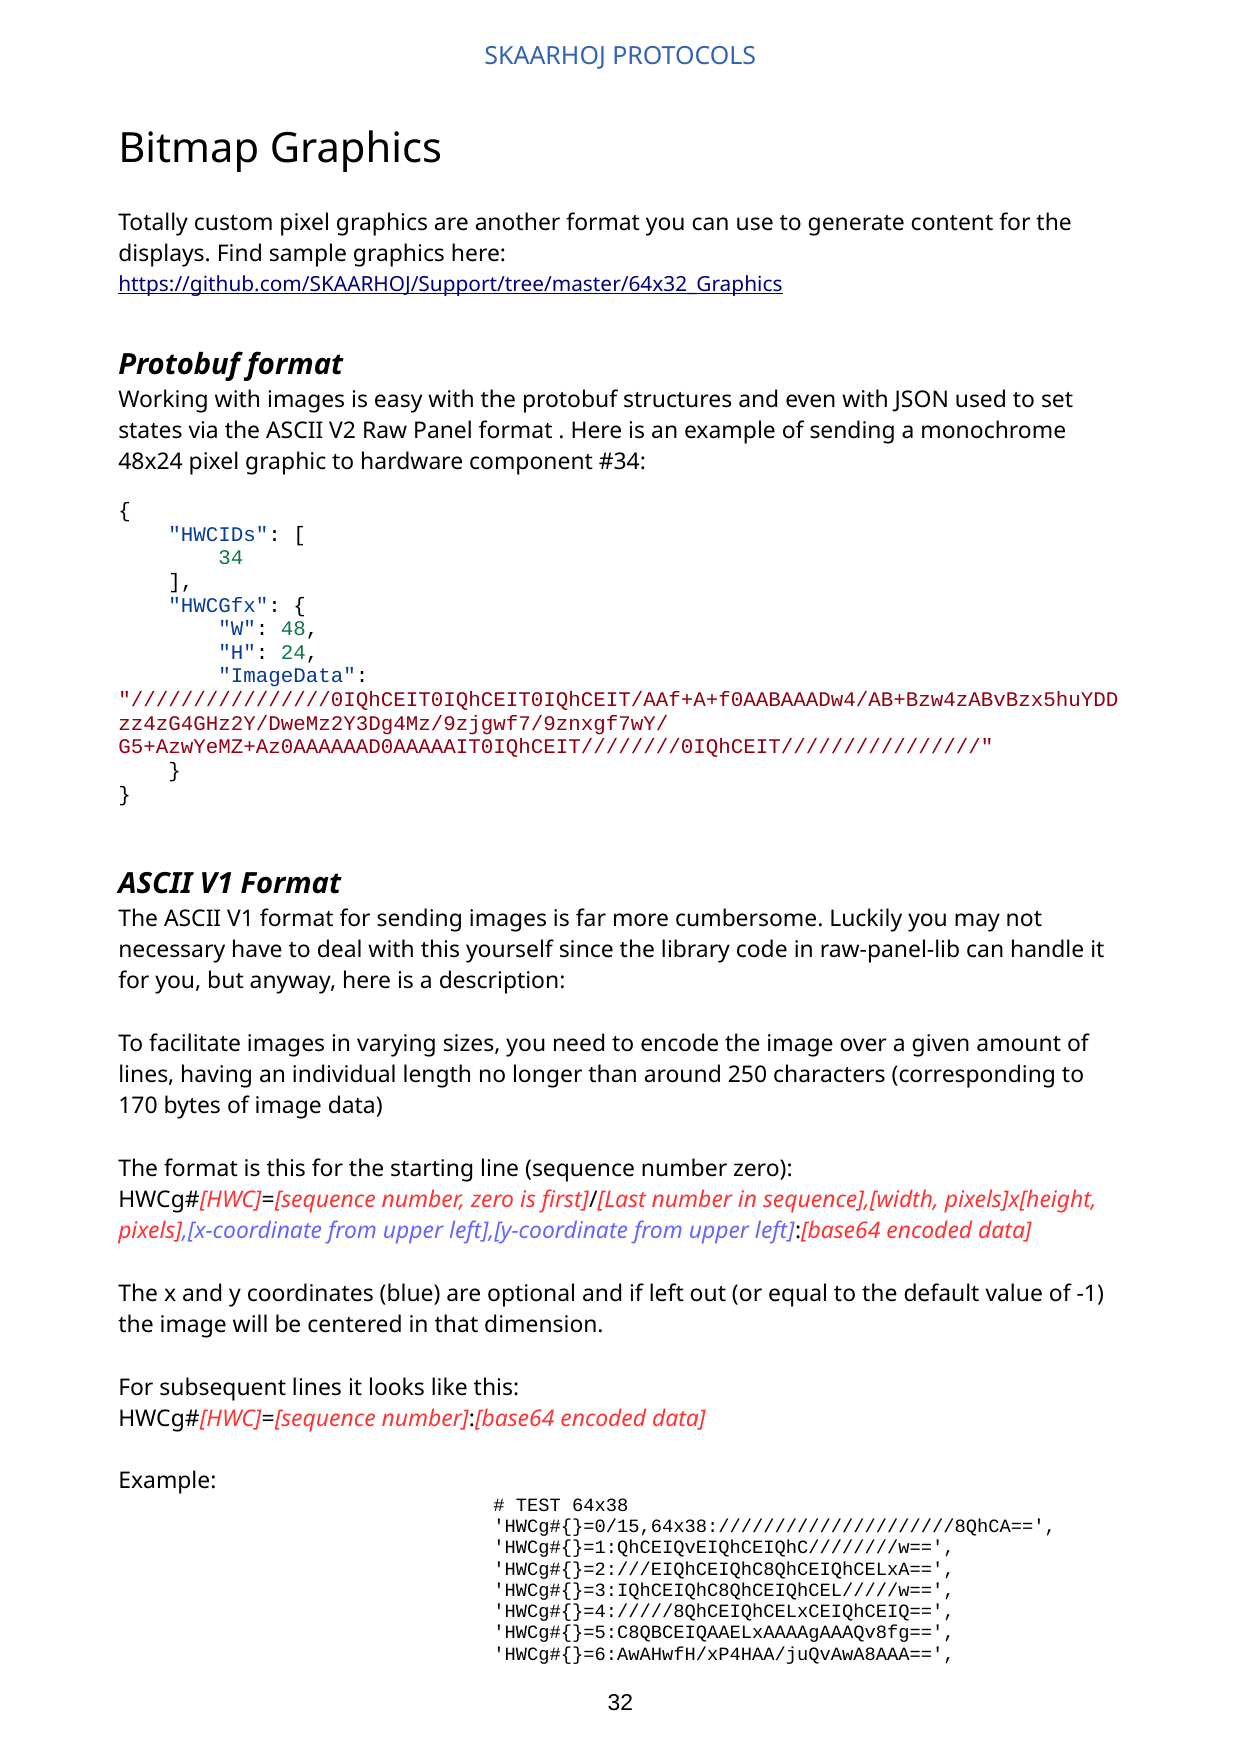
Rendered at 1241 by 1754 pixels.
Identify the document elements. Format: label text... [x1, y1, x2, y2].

text https://github.com/SKAARHOJ/Support/tree/master/64x32_Graphics [118, 269, 1122, 297]
text HWCg#[HWC]=[sequence number, zero is first]/[Last number in sequence],[width, pixels]x[height, pixels],[x-coordinate from upper left],[y-coordinate from upper left]:[base64 encoded data] [118, 1183, 1122, 1246]
text HWCg#[HWC]=[sequence number]:[base64 encoded data] [118, 1402, 1122, 1433]
text 'HWCg#{}=4://///8QhCEIQhCELxCEIQhCEIQ==', [118, 1602, 1122, 1623]
subtitle Protobuf format [118, 343, 1122, 383]
text 'HWCg#{}=5:C8QBCEIQAAELxAAAAgAAAQv8fg==', [118, 1623, 1122, 1644]
text 'HWCg#{}=0/15,64x38://///////////////////8QhCA==', [118, 1517, 1122, 1538]
text Working with images is easy with the protobuf structures and even with JSON used to set states via the ASCII V2 Raw Panel format . Here is an example of sending a monochrome 48x24 pixel graphic to hardware component #34: [118, 383, 1122, 476]
text } [118, 760, 1122, 784]
text "HWCGfx": { [118, 594, 1122, 618]
text 'HWCg#{}=1:QhCEIQvEIQhCEIQhC////////w==', [118, 1538, 1122, 1559]
text The ASCII V1 format for sending images is far more cumbersome. Luckily you may not necessary have to deal with this yourself since the library code in raw-panel-lib can handle it for you, but anyway, here is a description: [118, 902, 1122, 996]
text { [118, 500, 1122, 524]
text "H": 24, [118, 642, 1122, 666]
text The format is this for the starting line (sequence number zero): [118, 1152, 1122, 1183]
text 34 [118, 547, 1122, 571]
text The x and y coordinates (blue) are optional and if left out (or equal to the default value of -1) the image will be centered in that dimension. [118, 1277, 1122, 1339]
text Example: [118, 1464, 1122, 1496]
text To facilitate images in varying sizes, you need to encode the image over a given amount of lines, having an individual length no longer than around 250 characters (corresponding to 170 bytes of image data) [118, 1027, 1122, 1121]
text } [118, 784, 1122, 807]
text "W": 48, [118, 618, 1122, 642]
text Bitmap Graphics [118, 118, 1122, 175]
text Totally custom pixel graphics are another format you can use to generate content for the displays. Find sample graphics here: [118, 206, 1122, 269]
text For subsequent lines it looks like this: [118, 1371, 1122, 1402]
text 'HWCg#{}=3:IQhCEIQhC8QhCEIQhCEL/////w==', [118, 1581, 1122, 1602]
text ], [118, 571, 1122, 594]
text 'HWCg#{}=6:AwAHwfH/xP4HAA/juQvAwA8AAA==', [118, 1644, 1122, 1666]
text # TEST 64x38 [118, 1496, 1122, 1517]
text 'HWCg#{}=2:///EIQhCEIQhC8QhCEIQhCELxA==', [118, 1559, 1122, 1581]
subtitle ASCII V1 Format [118, 862, 1122, 902]
text "ImageData": "////////////////0IQhCEIT0IQhCEIT0IQhCEIT/AAf+A+f0AABAAADw4/AB+Bzw4zABvBzx5huYDDzz4zG4GHz2Y/DweMz2Y3Dg4Mz/9zjgwf7/9znxgf7wY/G5+AzwYeMZ+Az0AAAAAAD0AAAAAIT0IQhCEIT////////0IQhCEIT////////////////" [118, 666, 1122, 760]
text "HWCIDs": [ [118, 524, 1122, 547]
